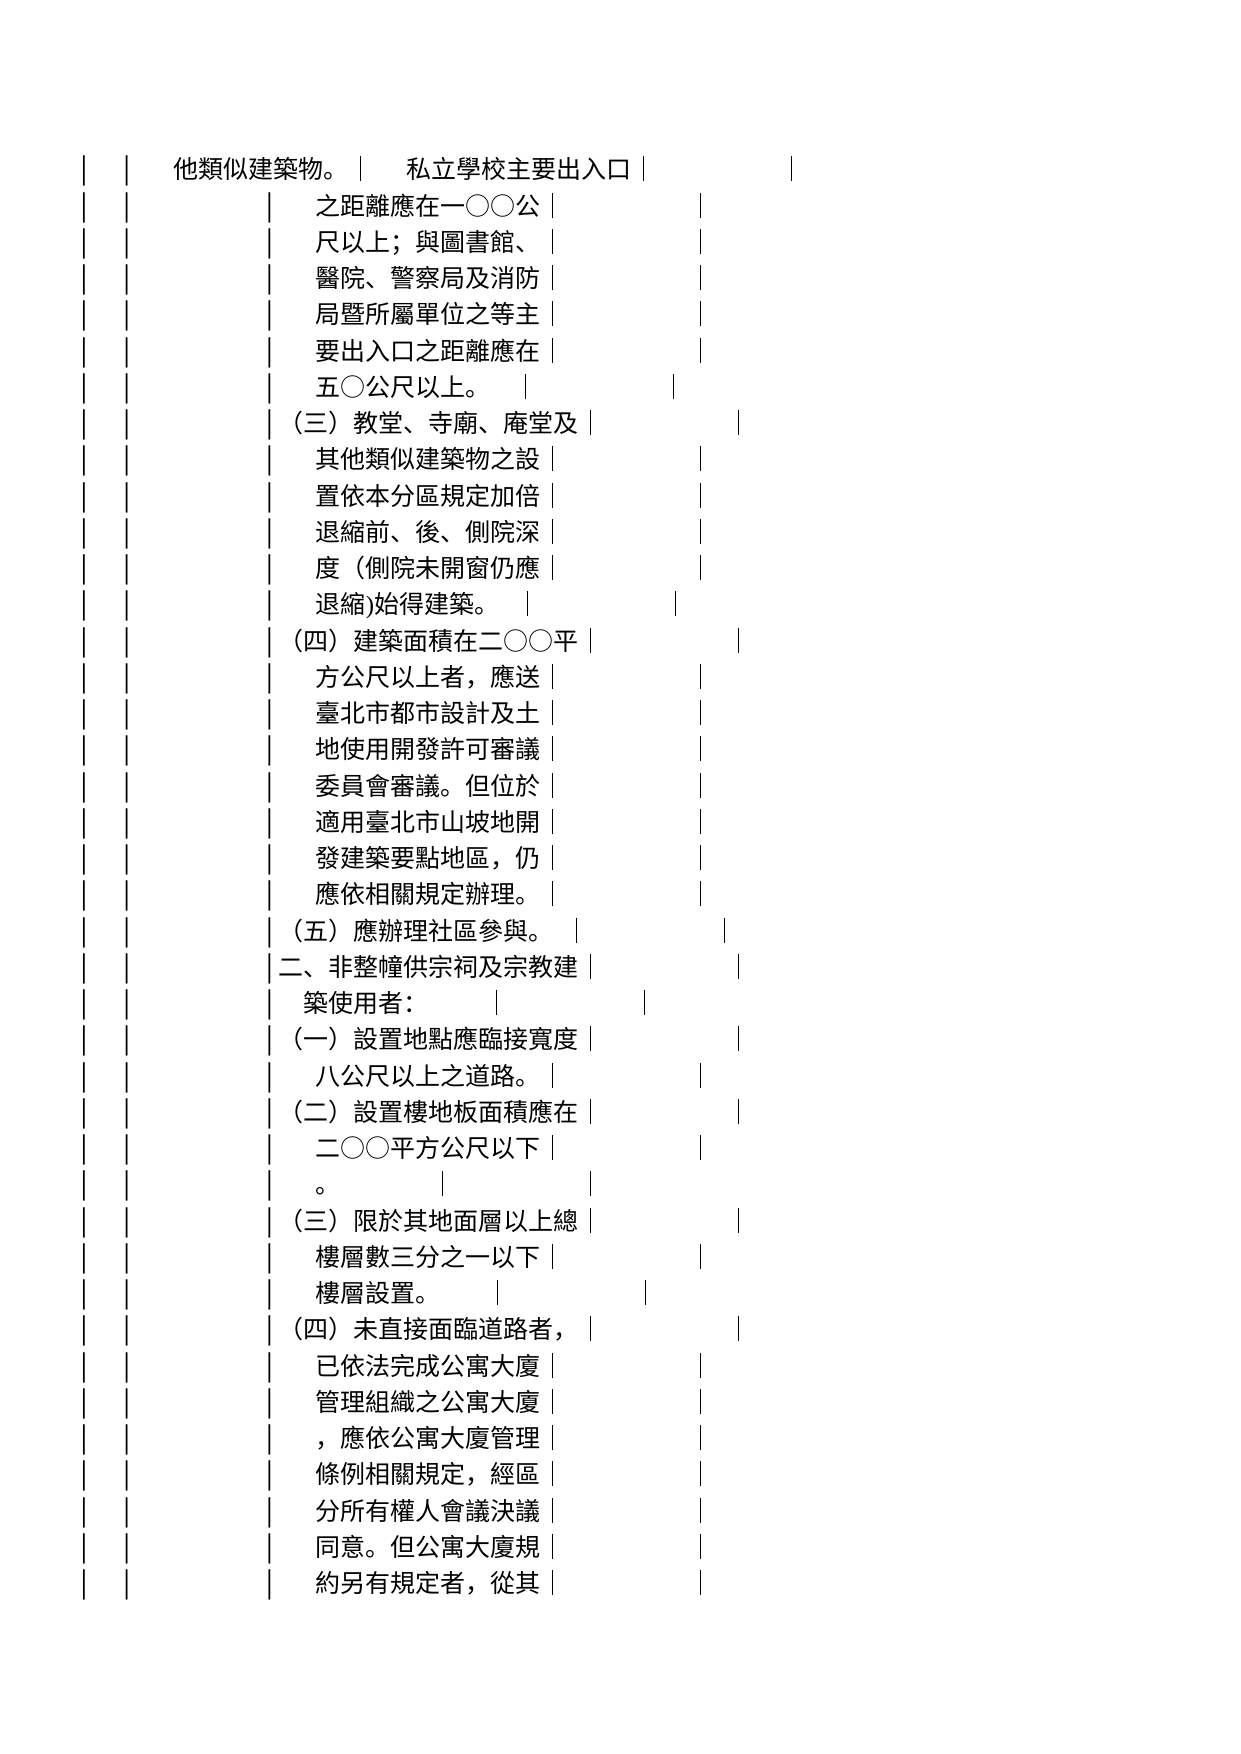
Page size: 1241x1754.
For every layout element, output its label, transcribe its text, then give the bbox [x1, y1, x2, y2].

text │ │ │ 之距離應在一○○公│ │ [75, 186, 1200, 222]
text │ │ │ 發建築要點地區，仍│ │ [75, 839, 1200, 875]
text │ │ │ 。 │ │ [75, 1165, 1200, 1201]
text │ │ │ 適用臺北市山坡地開│ │ [75, 802, 1200, 839]
text │ │ │ ，應依公寓大廈管理│ │ [75, 1419, 1200, 1455]
text │ │ │ 臺北市都市設計及土│ │ [75, 694, 1200, 730]
text │ │ │ 八公尺以上之道路。│ │ [75, 1056, 1200, 1092]
text │ │ │ 退縮)始得建築。 │ │ [75, 585, 1200, 621]
text │ │ │ 尺以上；與圖書館、│ │ [75, 222, 1200, 259]
text │ │ │ 樓層設置。 │ │ [75, 1274, 1200, 1310]
text │ │ │ 分所有權人會議決議│ │ [75, 1491, 1200, 1527]
text │ │ │ 應依相關規定辦理。│ │ [75, 875, 1200, 911]
text │ │ │（一）設置地點應臨接寬度│ │ [75, 1020, 1200, 1056]
text │ │ │ 方公尺以上者，應送│ │ [75, 657, 1200, 694]
text │ │ │（三）教堂、寺廟、庵堂及│ │ [75, 404, 1200, 440]
text │ │ │（二）設置樓地板面積應在│ │ [75, 1092, 1200, 1129]
text │ │ │ 其他類似建築物之設│ │ [75, 440, 1200, 476]
text │ │ │ 度（側院未開窗仍應│ │ [75, 549, 1200, 585]
text │ │ │ 管理組織之公寓大廈│ │ [75, 1382, 1200, 1419]
text │ │ │ 醫院、警察局及消防│ │ [75, 259, 1200, 295]
text │ │ │ 委員會審議。但位於│ │ [75, 766, 1200, 802]
text │ │ │（五）應辦理社區參與。 │ │ [75, 911, 1200, 947]
text │ │ │ 五○公尺以上。 │ │ [75, 367, 1200, 404]
text │ │ │ 條例相關規定，經區│ │ [75, 1455, 1200, 1491]
text │ │ │ 局暨所屬單位之等主│ │ [75, 295, 1200, 331]
text │ │ │ 要出入口之距離應在│ │ [75, 331, 1200, 367]
text │ │ │ 地使用開發許可審議│ │ [75, 730, 1200, 766]
text │ │ │ 同意。但公寓大廈規│ │ [75, 1527, 1200, 1564]
text │ │ │ 約另有規定者，從其│ │ [75, 1564, 1200, 1600]
text │ │ │ 退縮前、後、側院深│ │ [75, 512, 1200, 549]
text │ │ │二、非整幢供宗祠及宗教建│ │ [75, 947, 1200, 984]
text │ │ │ 置依本分區規定加倍│ │ [75, 476, 1200, 512]
text │ │ │ 二○○平方公尺以下│ │ [75, 1129, 1200, 1165]
text │ │ │ 樓層數三分之一以下│ │ [75, 1237, 1200, 1274]
text │ │ 他類似建築物。│ 私立學校主要出入口│ │ [75, 150, 1200, 186]
text │ │ │（四）建築面積在二○○平│ │ [75, 621, 1200, 657]
text │ │ │（四）未直接面臨道路者，│ │ [75, 1310, 1200, 1346]
text │ │ │（三）限於其地面層以上總│ │ [75, 1201, 1200, 1237]
text │ │ │ 已依法完成公寓大廈│ │ [75, 1346, 1200, 1382]
text │ │ │ 築使用者： │ │ [75, 984, 1200, 1020]
